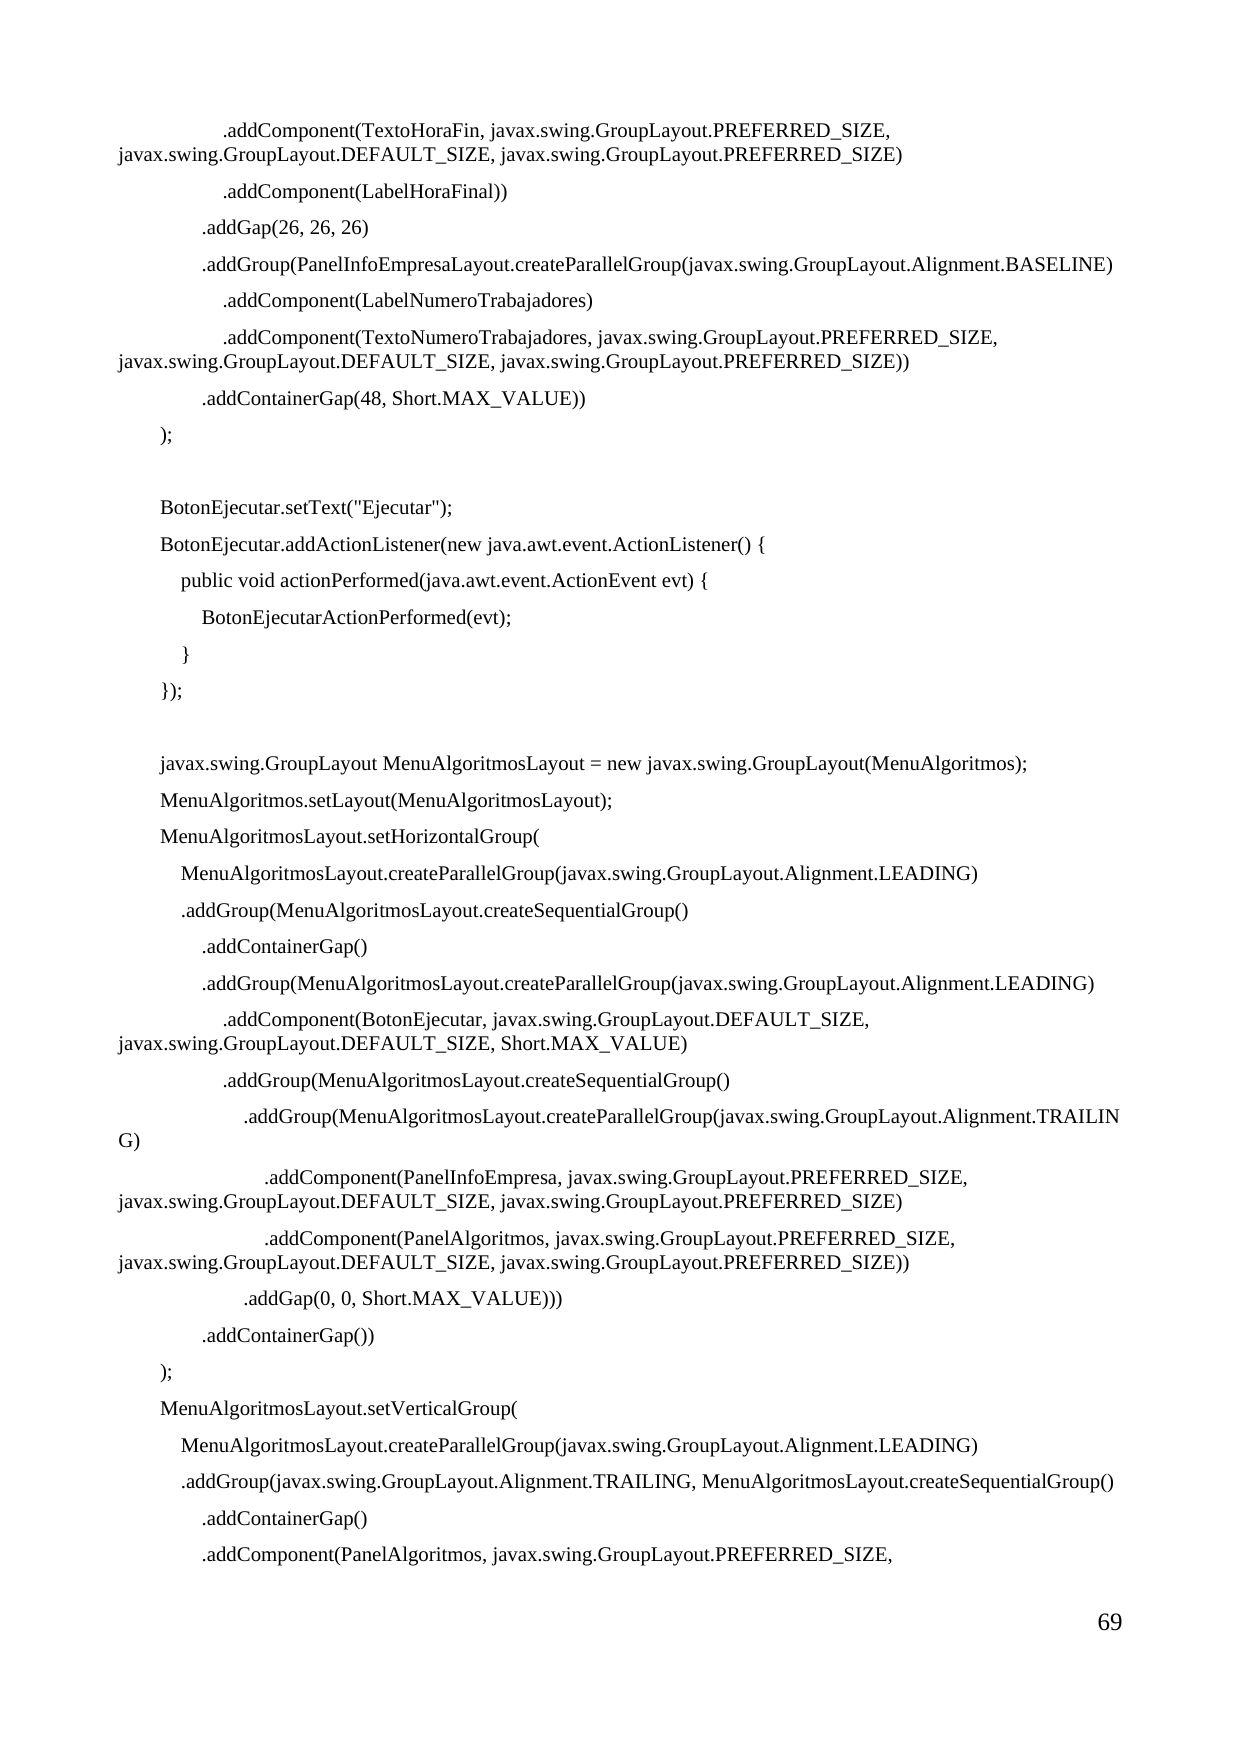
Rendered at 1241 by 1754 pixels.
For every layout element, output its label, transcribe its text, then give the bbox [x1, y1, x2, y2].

text MenuAlgoritmosLayout.createParallelGroup(javax.swing.GroupLayout.Alignment.LEADING) [118, 861, 1122, 885]
text .addContainerGap() [118, 1506, 1122, 1530]
text .addComponent(PanelAlgoritmos, javax.swing.GroupLayout.PREFERRED_SIZE, [118, 1542, 1122, 1566]
text BotonEjecutar.addActionListener(new java.awt.event.ActionListener() { [118, 532, 1122, 556]
text .addGroup(MenuAlgoritmosLayout.createParallelGroup(javax.swing.GroupLayout.Alignment.TRAILING) [118, 1104, 1122, 1152]
text .addComponent(PanelAlgoritmos, javax.swing.GroupLayout.PREFERRED_SIZE, javax.swing.GroupLayout.DEFAULT_SIZE, javax.swing.GroupLayout.PREFERRED_SIZE)) [118, 1226, 1122, 1274]
text .addComponent(LabelHoraFinal)) [118, 179, 1122, 203]
text .addGap(0, 0, Short.MAX_VALUE))) [118, 1286, 1122, 1310]
text .addContainerGap() [118, 934, 1122, 958]
text ); [118, 422, 1122, 446]
text javax.swing.GroupLayout MenuAlgoritmosLayout = new javax.swing.GroupLayout(MenuAlgoritmos); [118, 751, 1122, 775]
text .addContainerGap(48, Short.MAX_VALUE)) [118, 386, 1122, 410]
text ); [118, 1359, 1122, 1383]
text .addComponent(TextoHoraFin, javax.swing.GroupLayout.PREFERRED_SIZE, javax.swing.GroupLayout.DEFAULT_SIZE, javax.swing.GroupLayout.PREFERRED_SIZE) [118, 118, 1122, 166]
text .addComponent(LabelNumeroTrabajadores) [118, 288, 1122, 312]
text .addGroup(PanelInfoEmpresaLayout.createParallelGroup(javax.swing.GroupLayout.Alignment.BASELINE) [118, 252, 1122, 276]
text .addComponent(TextoNumeroTrabajadores, javax.swing.GroupLayout.PREFERRED_SIZE, javax.swing.GroupLayout.DEFAULT_SIZE, javax.swing.GroupLayout.PREFERRED_SIZE)) [118, 325, 1122, 373]
text .addGroup(MenuAlgoritmosLayout.createSequentialGroup() [118, 897, 1122, 922]
text .addComponent(PanelInfoEmpresa, javax.swing.GroupLayout.PREFERRED_SIZE, javax.swing.GroupLayout.DEFAULT_SIZE, javax.swing.GroupLayout.PREFERRED_SIZE) [118, 1165, 1122, 1213]
text MenuAlgoritmosLayout.setVerticalGroup( [118, 1396, 1122, 1420]
text public void actionPerformed(java.awt.event.ActionEvent evt) { [118, 568, 1122, 592]
text MenuAlgoritmosLayout.setHorizontalGroup( [118, 824, 1122, 848]
text } [118, 642, 1122, 666]
text .addGroup(MenuAlgoritmosLayout.createParallelGroup(javax.swing.GroupLayout.Alignment.LEADING) [118, 971, 1122, 995]
text BotonEjecutarActionPerformed(evt); [118, 605, 1122, 629]
text .addContainerGap()) [118, 1323, 1122, 1347]
text BotonEjecutar.setText("Ejecutar"); [118, 495, 1122, 519]
text .addComponent(BotonEjecutar, javax.swing.GroupLayout.DEFAULT_SIZE, javax.swing.GroupLayout.DEFAULT_SIZE, Short.MAX_VALUE) [118, 1007, 1122, 1055]
text MenuAlgoritmos.setLayout(MenuAlgoritmosLayout); [118, 788, 1122, 812]
text .addGap(26, 26, 26) [118, 215, 1122, 239]
text }); [118, 678, 1122, 702]
text MenuAlgoritmosLayout.createParallelGroup(javax.swing.GroupLayout.Alignment.LEADING) [118, 1432, 1122, 1457]
text .addGroup(MenuAlgoritmosLayout.createSequentialGroup() [118, 1068, 1122, 1092]
text .addGroup(javax.swing.GroupLayout.Alignment.TRAILING, MenuAlgoritmosLayout.createSequentialGroup() [118, 1469, 1122, 1493]
